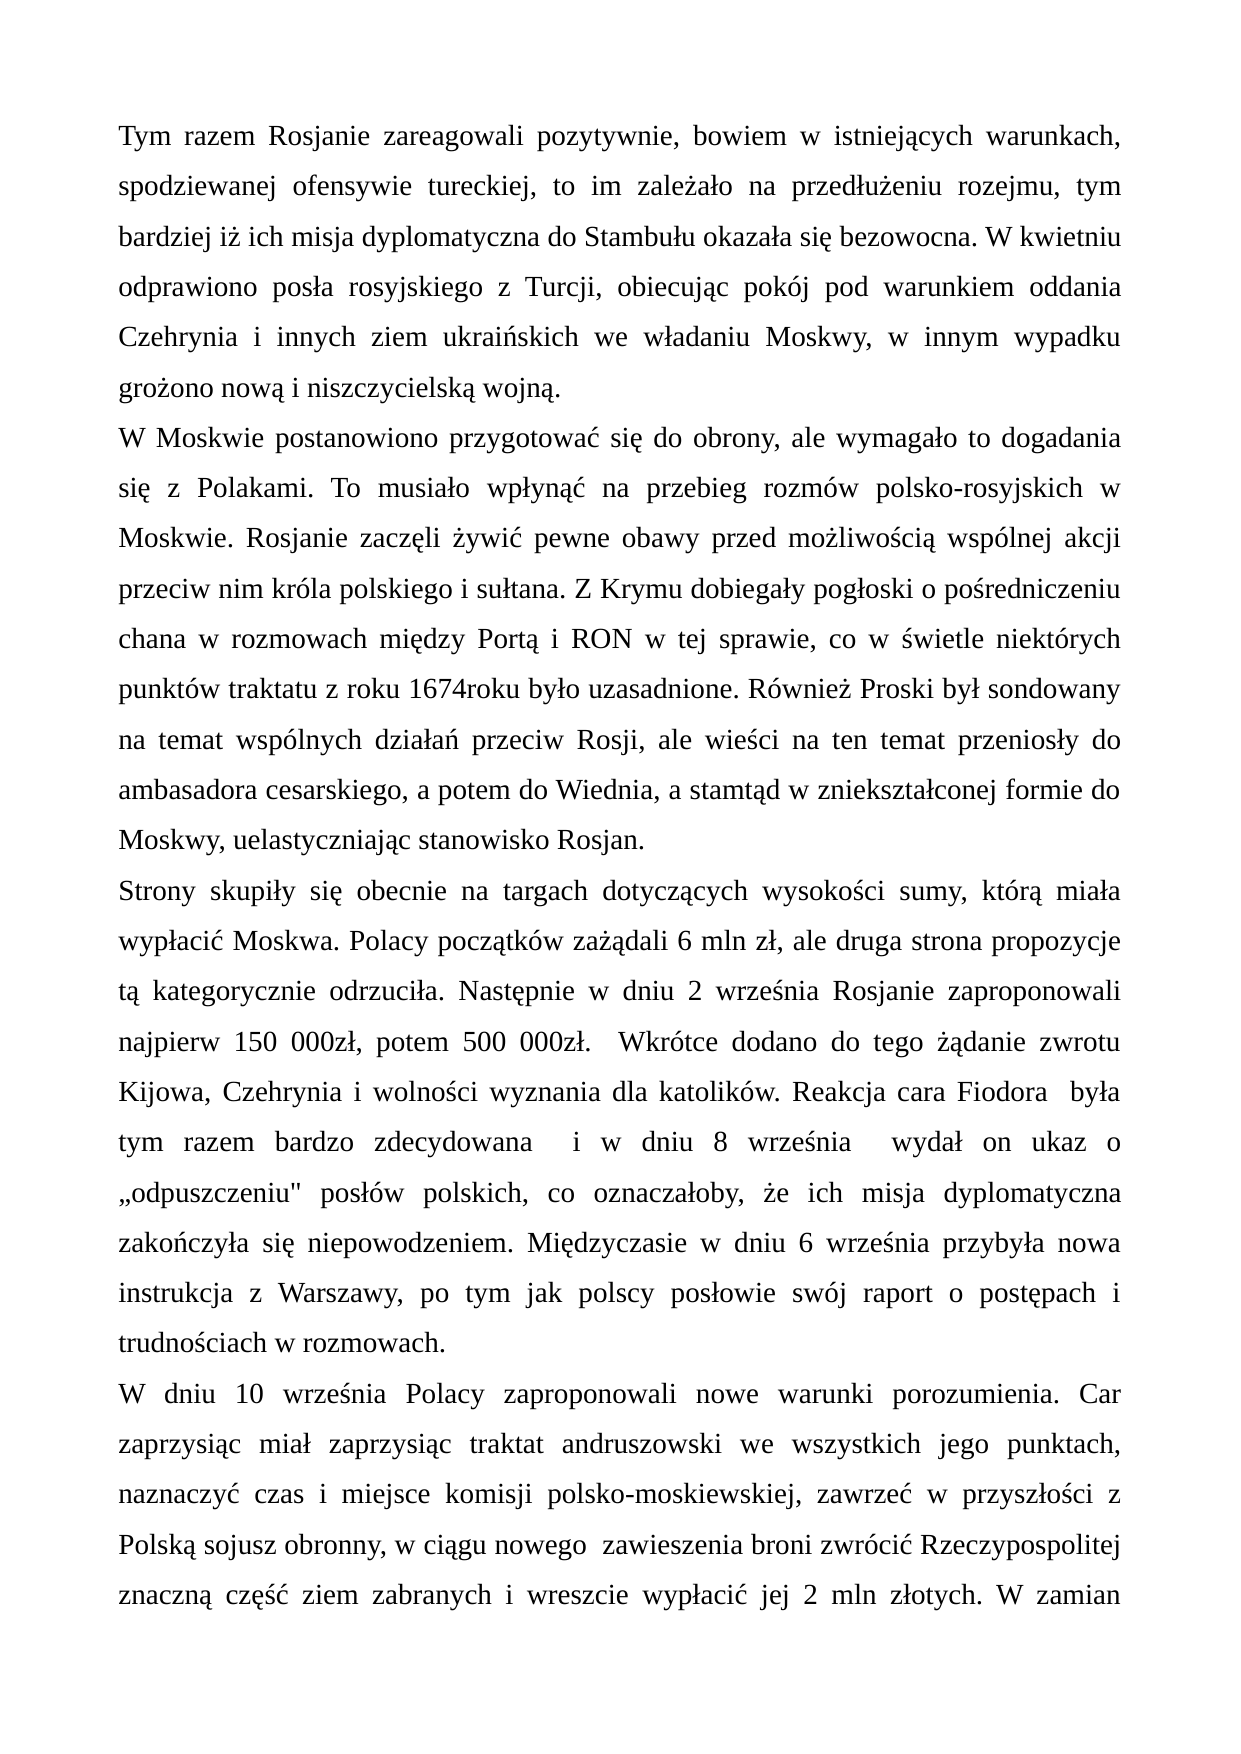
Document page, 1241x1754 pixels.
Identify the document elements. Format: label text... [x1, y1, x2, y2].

text W Moskwie postanowiono przygotować się do obrony, ale wymagało to dogadania się z Polakami. To musiało wpłynąć na przebieg rozmów polsko-rosyjskich w Moskwie. Rosjanie zaczęli żywić pewne obawy przed możliwością wspólnej akcji przeciw nim króla polskiego i sułtana. Z Krymu dobiegały pogłoski o pośredniczeniu chana w rozmowach między Portą i RON w tej sprawie, co w świetle niektórych punktów traktatu z roku 1674roku było uzasadnione. Również Proski był sondowany na temat wspólnych działań przeciw Rosji, ale wieści na ten temat przeniosły do ambasadora cesarskiego, a potem do Wiednia, a stamtąd w zniekształconej formie do Moskwy, uelastyczniając stanowisko Rosjan. [118, 420, 1122, 856]
text Tym razem Rosjanie zareagowali pozytywnie, bowiem w istniejących warunkach, spodziewanej ofensywie tureckiej, to im zależało na przedłużeniu rozejmu, tym bardziej iż ich misja dyplomatyczna do Stambułu okazała się bezowocna. W kwietniu odprawiono posła rosyjskiego z Turcji, obiecując pokój pod warunkiem oddania Czehrynia i innych ziem ukraińskich we władaniu Moskwy, w innym wypadku grożono nową i niszczycielską wojną. [118, 118, 1122, 403]
text Strony skupiły się obecnie na targach dotyczących wysokości sumy, którą miała wypłacić Moskwa. Polacy początków zażądali 6 mln zł, ale druga strona propozycje tą kategorycznie odrzuciła. Następnie w dniu 2 września Rosjanie zaproponowali najpierw 150 000zł, potem 500 000zł. Wkrótce dodano do tego żądanie zwrotu Kijowa, Czehrynia i wolności wyznania dla katolików. Reakcja cara Fiodora była tym razem bardzo zdecydowana i w dniu 8 września wydał on ukaz o „odpuszczeniu" posłów polskich, co oznaczałoby, że ich misja dyplomatyczna zakończyła się niepowodzeniem. Międzyczasie w dniu 6 września przybyła nowa instrukcja z Warszawy, po tym jak polscy posłowie swój raport o postępach i trudnościach w rozmowach. [118, 873, 1122, 1359]
text W dniu 10 września Polacy zaproponowali nowe warunki porozumienia. Car zaprzysiąc miał zaprzysiąc traktat andruszowski we wszystkich jego punktach, naznaczyć czas i miejsce komisji polsko-moskiewskiej, zawrzeć w przyszłości z Polską sojusz obronny, w ciągu nowego zawieszenia broni zwrócić Rzeczypospolitej znaczną część ziem zabranych i wreszcie wypłacić jej 2 mln złotych. W zamian [118, 1376, 1122, 1611]
